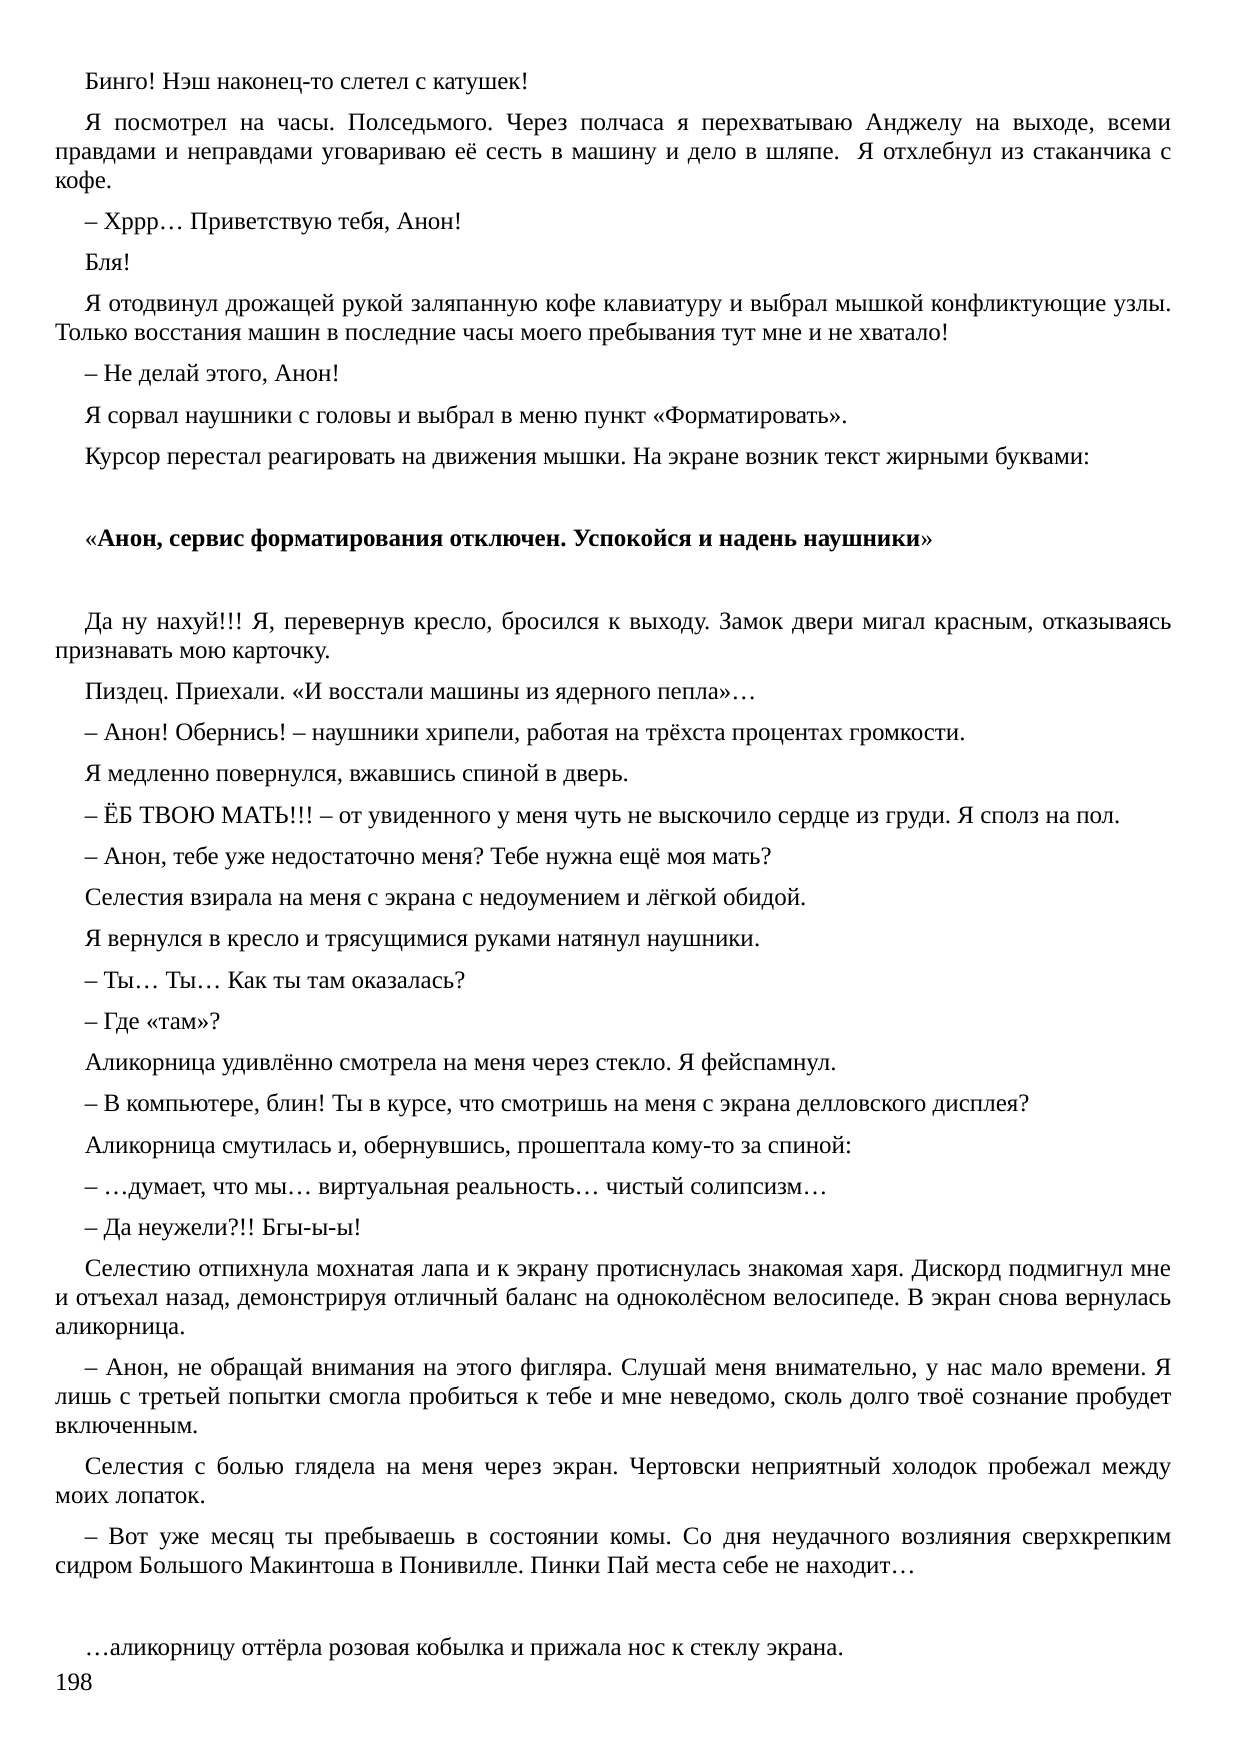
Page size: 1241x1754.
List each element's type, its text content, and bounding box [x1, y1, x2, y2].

text – ЁБ ТВОЮ МАТЬ!!! – от увиденного у меня чуть не выскочило сердце из груди. Я сполз на пол. [55, 800, 1173, 828]
text Я отодвинул дрожащей рукой заляпанную кофе клавиатуру и выбрал мышкой конфликтующие узлы. Только восстания машин в последние часы моего пребывания тут мне и не хватало! [55, 288, 1173, 346]
text – В компьютере, блин! Ты в курсе, что смотришь на меня с экрана делловского дисплея? [55, 1088, 1173, 1117]
text Я посмотрел на часы. Полседьмого. Через полчаса я перехватываю Анджелу на выходе, всеми правдами и неправдами уговариваю её сесть в машину и дело в шляпе. Я отхлебнул из стаканчика с кофе. [55, 107, 1173, 193]
text Бля! [55, 247, 1173, 276]
text – Ты… Ты… Как ты там оказалась? [55, 965, 1173, 993]
text Аликорница удивлённо смотрела на меня через стекло. Я фейспамнул. [55, 1047, 1173, 1076]
text Я медленно повернулся, вжавшись спиной в дверь. [55, 758, 1173, 787]
text – Вот уже месяц ты пребываешь в состоянии комы. Со дня неудачного возлияния сверхкрепким сидром Большого Макинтоша в Понивилле. Пинки Пай места себе не находит… [55, 1521, 1173, 1578]
text – Хррр… Приветствую тебя, Анон! [55, 206, 1173, 235]
text – Анон, тебе уже недостаточно меня? Тебе нужна ещё моя мать? [55, 841, 1173, 870]
text …аликорницу оттёрла розовая кобылка и прижала нос к стеклу экрана. [55, 1632, 1173, 1661]
text – Анон, не обращай внимания на этого фигляра. Слушай меня внимательно, у нас мало времени. Я лишь с третьей попытки смогла пробиться к тебе и мне неведомо, сколь долго твоё сознание пробудет включенным. [55, 1352, 1173, 1438]
text Пиздец. Приехали. «И восстали машины из ядерного пепла»… [55, 676, 1173, 705]
text Я вернулся в кресло и трясущимися руками натянул наушники. [55, 923, 1173, 952]
text Селестию отпихнула мохнатая лапа и к экрану протиснулась знакомая харя. Дискорд подмигнул мне и отъехал назад, демонстрируя отличный баланс на одноколёсном велосипеде. В экран снова вернулась аликорница. [55, 1253, 1173, 1340]
text Бинго! Нэш наконец-то слетел с катушек! [55, 66, 1173, 95]
text Аликорница смутилась и, обернувшись, прошептала кому-то за спиной: [55, 1130, 1173, 1158]
text «Анон, сервис форматирования отключен. Успокойся и надень наушники» [55, 523, 1173, 552]
text – Где «там»? [55, 1006, 1173, 1035]
text – Не делай этого, Анон! [55, 358, 1173, 387]
text – Да неужели?!! Бгы-ы-ы! [55, 1212, 1173, 1241]
text Курсор перестал реагировать на движения мышки. На экране возник текст жирными буквами: [55, 441, 1173, 470]
text Да ну нахуй!!! Я, перевернув кресло, бросился к выходу. Замок двери мигал красным, отказываясь признавать мою карточку. [55, 606, 1173, 663]
text – …думает, что мы… виртуальная реальность… чистый солипсизм… [55, 1171, 1173, 1200]
text Я сорвал наушники с головы и выбрал в меню пункт «Форматировать». [55, 400, 1173, 428]
text Селестия взирала на меня с экрана с недоумением и лёгкой обидой. [55, 882, 1173, 911]
text – Анон! Обернись! – наушники хрипели, работая на трёхста процентах громкости. [55, 717, 1173, 746]
text Селестия с болью глядела на меня через экран. Чертовски неприятный холодок пробежал между моих лопаток. [55, 1451, 1173, 1508]
